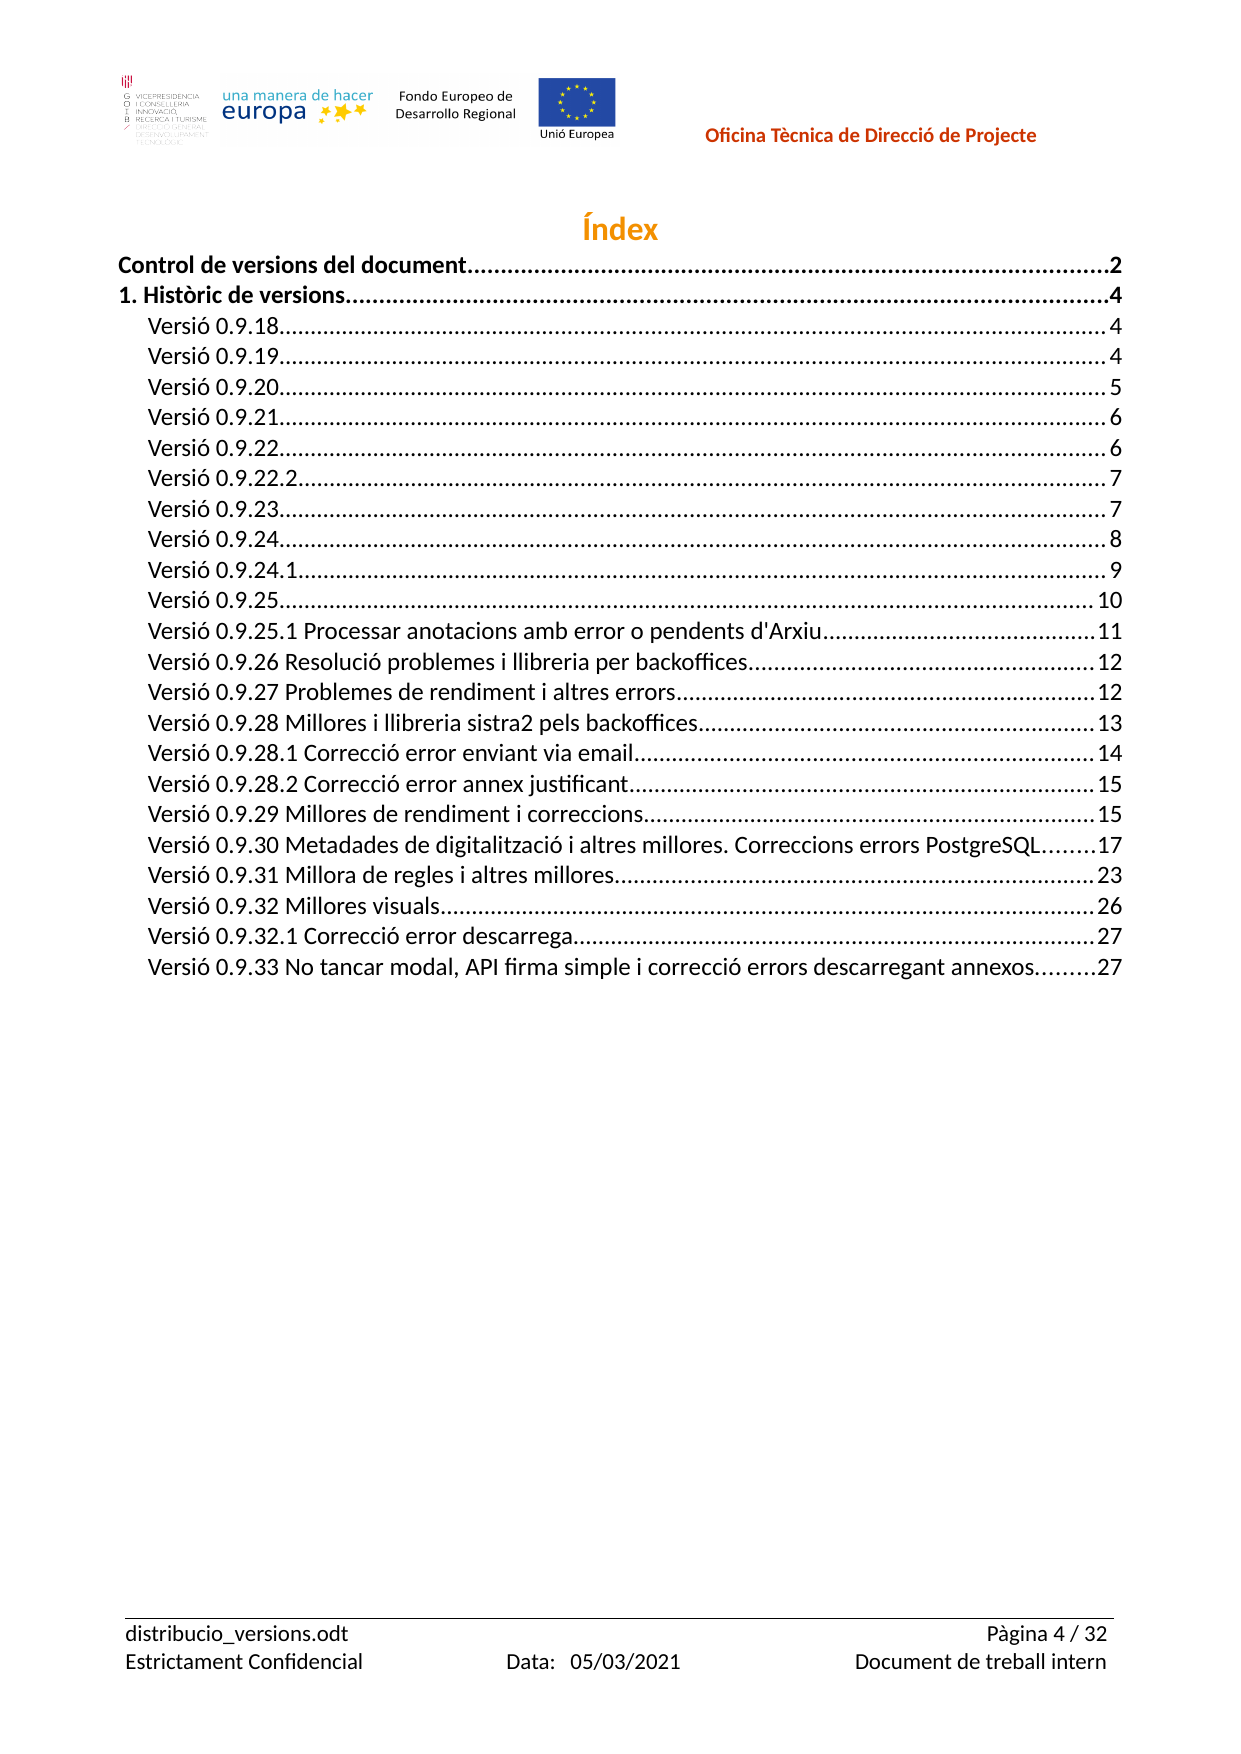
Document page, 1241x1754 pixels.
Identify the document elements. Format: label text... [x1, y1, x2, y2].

text Control de versions del document 2 [118, 249, 1122, 279]
text Versió 0.9.18 4 [148, 310, 1122, 341]
text Versió 0.9.28 Millores i llibreria sistra2 pels backoffices 13 [148, 707, 1122, 737]
picture [219, 73, 621, 147]
text Versió 0.9.29 Millores de rendiment i correccions 15 [148, 798, 1122, 829]
text Versió 0.9.25 10 [148, 585, 1122, 615]
text Versió 0.9.24.1 9 [148, 554, 1122, 585]
text Versió 0.9.33 No tancar modal, API firma simple i correcció errors descarregant annexos 27 [148, 951, 1122, 981]
text Índex [118, 208, 1122, 249]
text Versió 0.9.23 7 [148, 493, 1122, 524]
text Versió 0.9.28.2 Correcció error annex justificant 15 [148, 768, 1122, 798]
text Versió 0.9.27 Problemes de rendiment i altres errors 12 [148, 676, 1122, 707]
picture [118, 73, 213, 147]
text Versió 0.9.20 5 [148, 371, 1122, 402]
text Versió 0.9.22.2 7 [148, 463, 1122, 493]
text Versió 0.9.31 Millora de regles i altres millores. 23 [148, 859, 1122, 890]
text Versió 0.9.30 Metadades de digitalització i altres millores. Correccions errors PostgreSQL 17 [148, 829, 1122, 859]
text Versió 0.9.24 8 [148, 524, 1122, 554]
text Versió 0.9.28.1 Correcció error enviant via email 14 [148, 737, 1122, 768]
text Versió 0.9.22 6 [148, 432, 1122, 463]
text Versió 0.9.25.1 Processar anotacions amb error o pendents d'Arxiu 11 [148, 615, 1122, 646]
text Versió 0.9.21 6 [148, 402, 1122, 432]
text Versió 0.9.32.1 Correcció error descarrega 27 [148, 920, 1122, 951]
text Versió 0.9.32 Millores visuals. 26 [148, 890, 1122, 920]
text 1. Històric de versions 4 [118, 279, 1122, 310]
text Versió 0.9.19 4 [148, 341, 1122, 371]
text Versió 0.9.26 Resolució problemes i llibreria per backoffices 12 [148, 646, 1122, 676]
